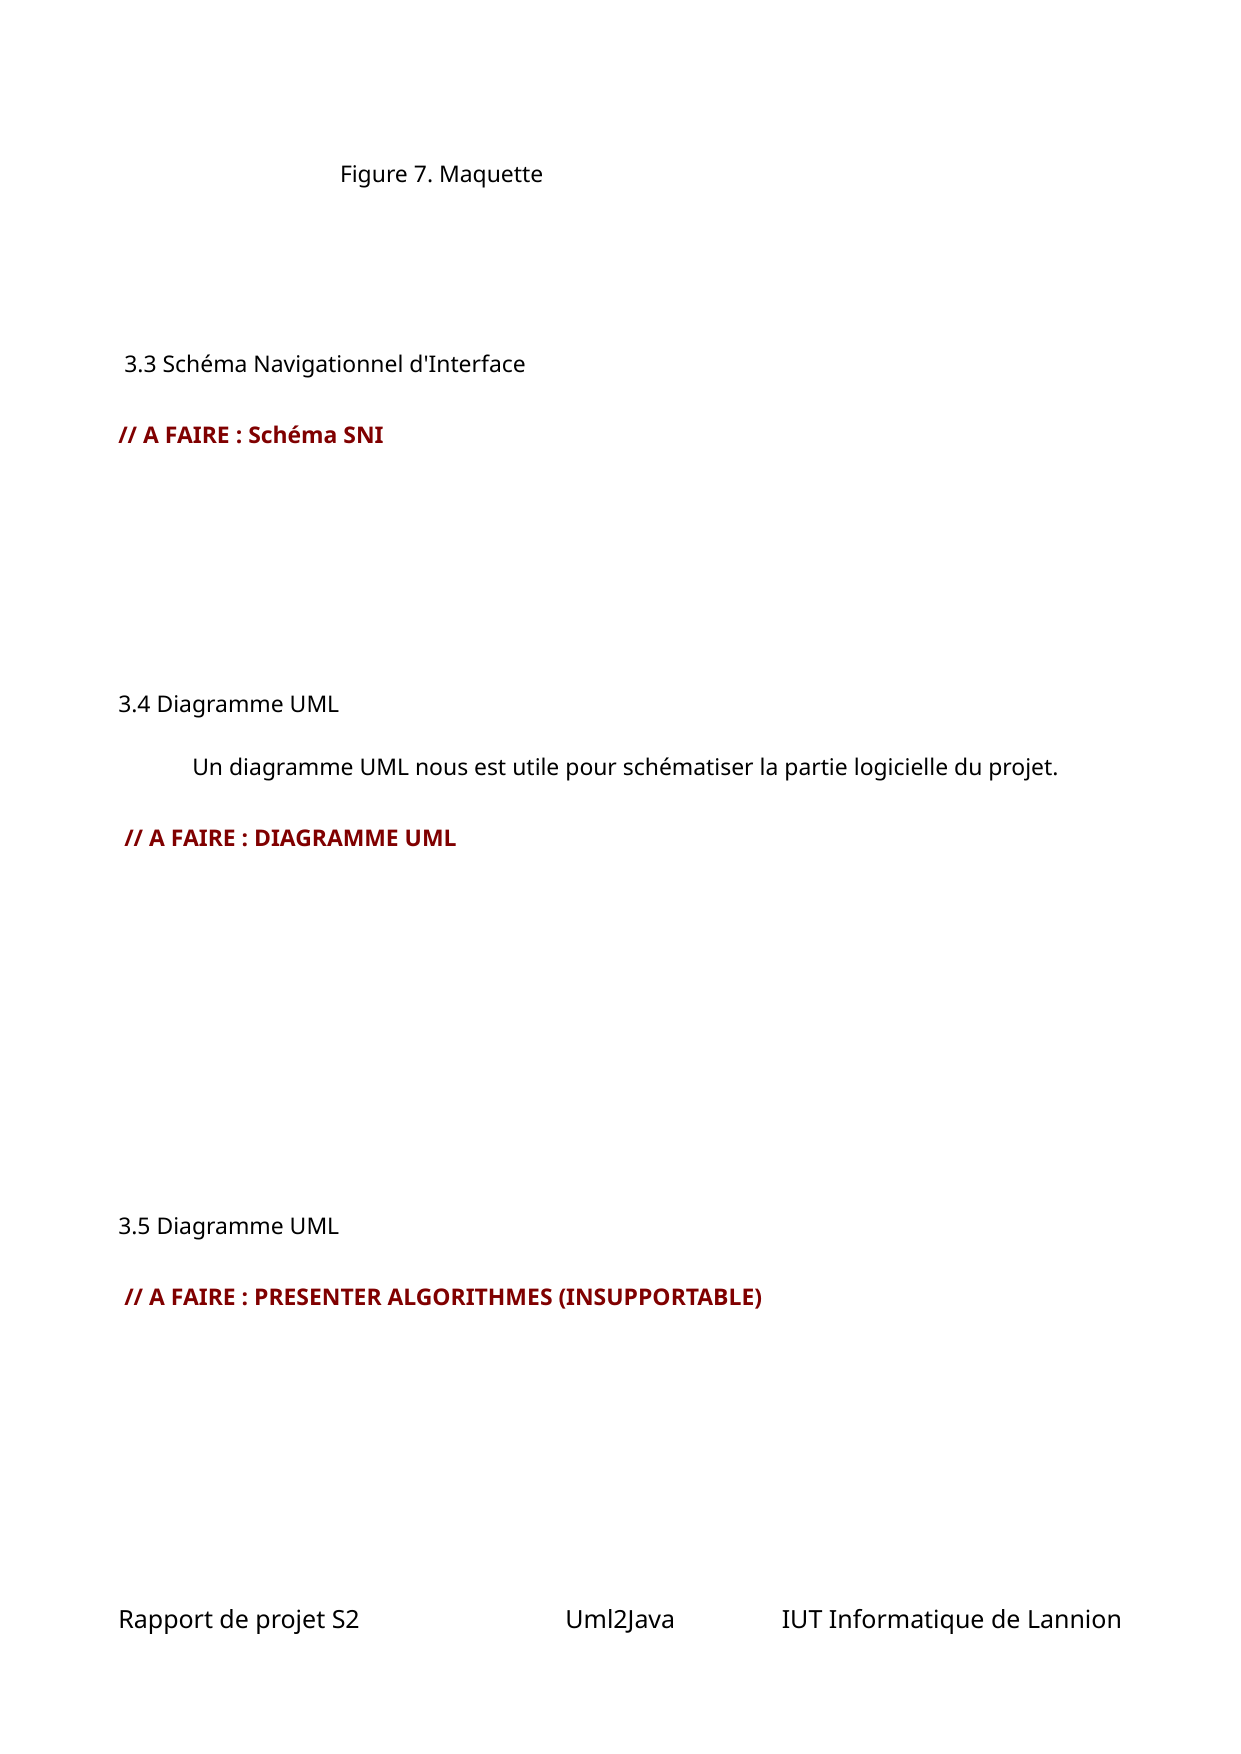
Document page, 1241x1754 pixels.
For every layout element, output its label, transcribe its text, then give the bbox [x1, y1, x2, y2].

text Figure 7. Maquette [118, 158, 1122, 189]
text // A FAIRE : PRESENTER ALGORITHMES (INSUPPORTABLE) [118, 1281, 1122, 1312]
text 3.3 Schéma Navigationnel d'Interface [118, 348, 1122, 379]
text // A FAIRE : Schéma SNI [118, 419, 1122, 450]
text 3.5 Diagramme UML [118, 1210, 1122, 1241]
text 3.4 Diagramme UML [118, 688, 1122, 719]
text Un diagramme UML nous est utile pour schématiser la partie logicielle du projet. [118, 751, 1122, 782]
text // A FAIRE : DIAGRAMME UML [118, 822, 1122, 853]
